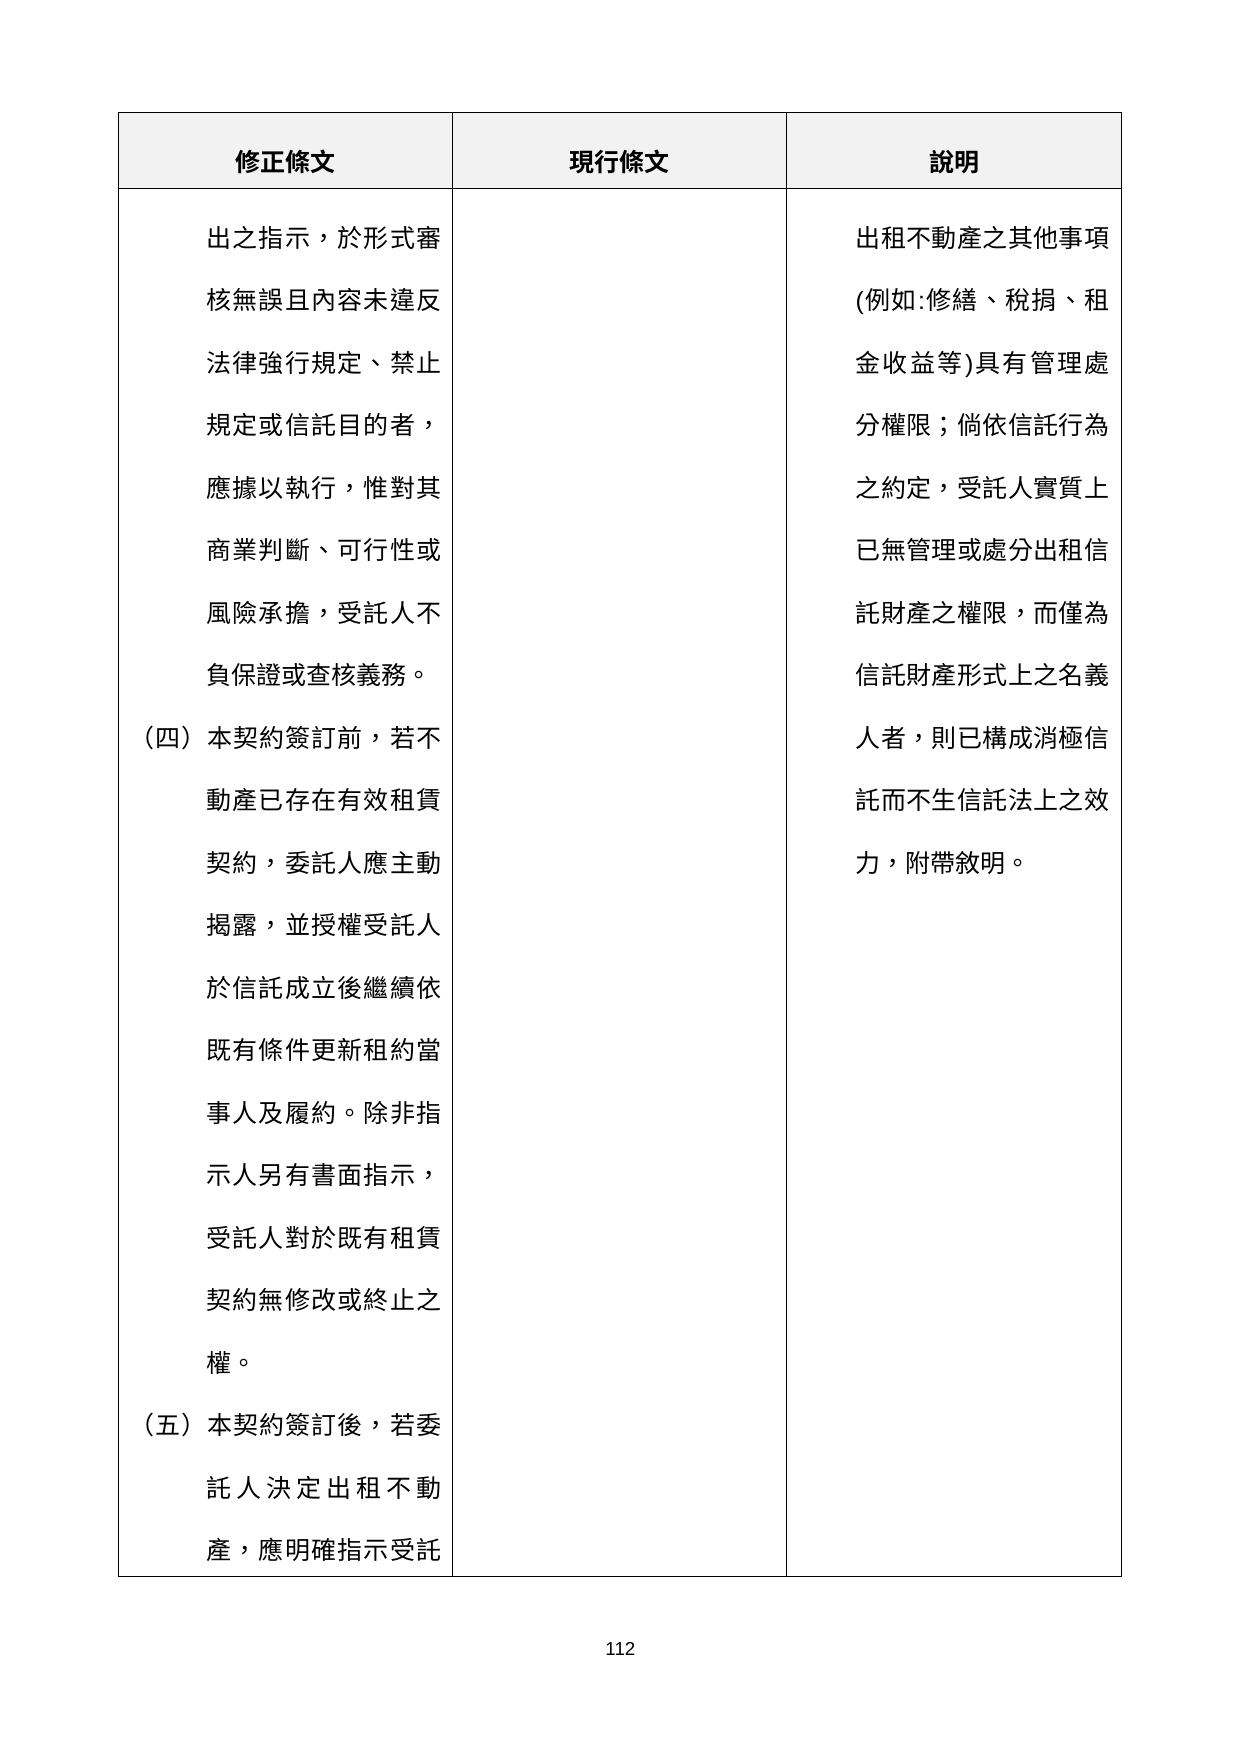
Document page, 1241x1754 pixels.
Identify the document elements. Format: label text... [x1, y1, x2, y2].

table_cell [453, 189, 786, 1576]
table_header 修正條文 [119, 113, 452, 188]
table_cell 出租不動產之其他事項(例如:修繕、稅捐、租金收益等)具有管理處分權限；倘依信託行為之約定，受託人實質上已無管理或處分出租信託財產之權限，而僅為信託財產形式上之名義人者，則已構成消極信託而不生信託法上之效力，附帶敘明。 [787, 189, 1121, 1576]
table_cell 出之指示，於形式審核無誤且內容未違反法律強行規定、禁止規定或信託目的者，應據以執行，惟對其商業判斷、可行性或風險承擔，受託人不負保證或查核義務。 （四）本契約簽訂前，若不動產已存在有效租賃契約，委託人應主動揭露，並授權受託人於信託成立後繼續依既有條件更新租約當事人及履約。除非指示人另有書面指示，受託人對於既有租賃契約無修改或終止之權。 （五）本契約簽訂後，若委託人決定出租不動產，應明確指示受託 [119, 189, 452, 1576]
table_header 現行條文 [453, 113, 786, 188]
table_header 說明 [787, 113, 1121, 188]
